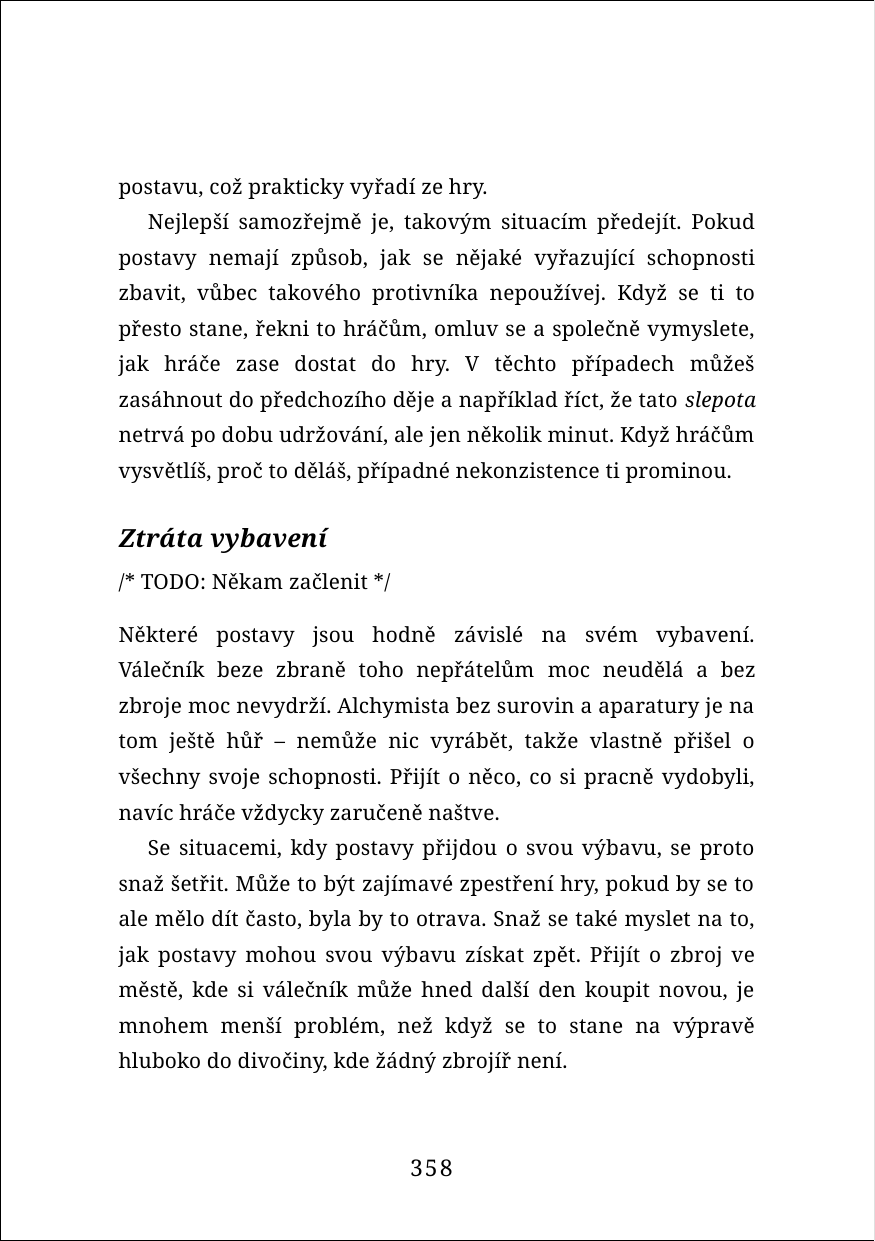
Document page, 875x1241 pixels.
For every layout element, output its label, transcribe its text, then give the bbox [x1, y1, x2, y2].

text Některé postavy jsou hodně závislé na svém vybavení. Válečník beze zbraně toho nepřátelům moc neudělá a bez zbroje moc nevydrží. Alchymista bez surovin a aparatury je na tom ještě hůř – nemůže nic vyrábět, takže vlastně přišel o všechny svoje schopnosti. Přijít o něco, co si pracně vydobyli, navíc hráče vždycky zaručeně naštve. Se situacemi, kdy postavy přijdou o svou výbavu, se proto snaž šetřit. Může to být zajímavé zpestření hry, pokud by se to ale mělo dít často, byla by to otrava. Snaž se také myslet na to, jak postavy mohou svou výbavu získat zpět. Přijít o zbroj ve městě, kde si válečník může hned další den koupit novou, je mnohem menší problém, než když se to stane na výpravě hluboko do divočiny, kde žádný zbrojíř není. [118, 620, 756, 1075]
text /* TODO: Někam začlenit */ [118, 567, 756, 595]
subtitle Ztráta vybavení [118, 521, 756, 555]
text postavu, což prakticky vyřadí ze hry. Nejlepší samozřejmě je, takovým situacím předejít. Pokud postavy nemají způsob, jak se nějaké vyřazující schopnosti zbavit, vůbec takového protivníka nepoužívej. Když se ti to přesto stane, řekni to hráčům, omluv se a společně vymyslete, jak hráče zase dostat do hry. V těchto případech můžeš zasáhnout do předchozího děje a například říct, že tato slepota netrvá po dobu udržování, ale jen několik minut. Když hráčům vysvětlíš, proč to děláš, případné nekonzistence ti prominou. [118, 172, 756, 484]
